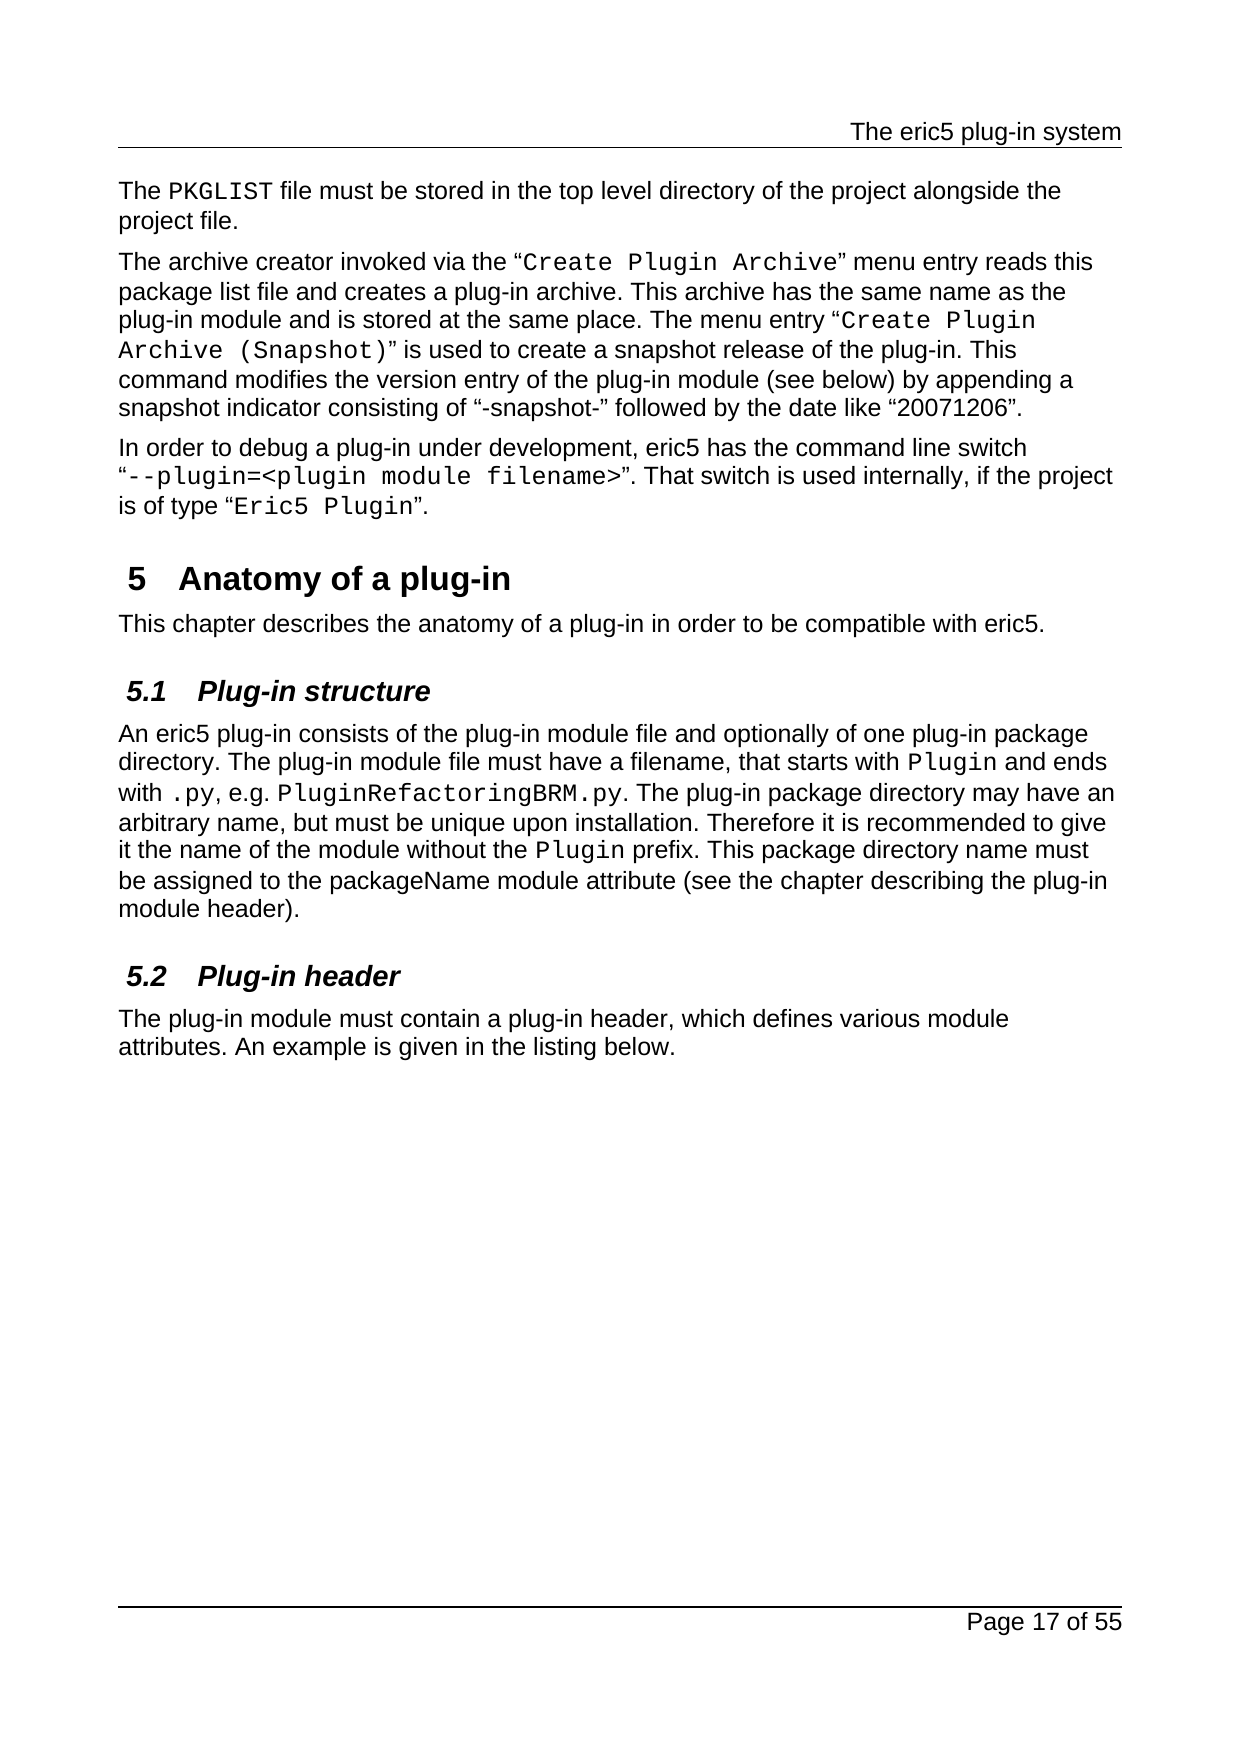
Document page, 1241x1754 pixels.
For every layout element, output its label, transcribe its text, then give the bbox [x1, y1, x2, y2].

subtitle Plug-in header [118, 960, 1122, 992]
text The plug-in module must contain a plug-in header, which defines various module attributes. An example is given in the listing below. [118, 1005, 1122, 1061]
text This chapter describes the anatomy of a plug-in in order to be compatible with eric5. [118, 610, 1122, 638]
subtitle Anatomy of a plug-in [118, 560, 1122, 597]
text The archive creator invoked via the “Create Plugin Archive” menu entry reads this package list file and creates a plug-in archive. This archive has the same name as the plug-in module and is stored at the same place. The menu entry “Create Plugin Archive (Snapshot)” is used to create a snapshot release of the plug-in. This command modifies the version entry of the plug-in module (see below) by appending a snapshot indicator consisting of “-snapshot-” followed by the date like “20071206”. [118, 248, 1122, 422]
text The PKGLIST file must be stored in the top level directory of the project alongside the project file. [118, 177, 1122, 235]
text An eric5 plug-in consists of the plug-in module file and optionally of one plug-in package directory. The plug-in module file must have a filename, that starts with Plugin and ends with .py, e.g. PluginRefactoringBRM.py. The plug-in package directory may have an arbitrary name, but must be unique upon installation. Therefore it is recommended to give it the name of the module without the Plugin prefix. This package directory name must be assigned to the packageName module attribute (see the chapter describing the plug-in module header). [118, 720, 1122, 922]
subtitle Plug-in structure [118, 675, 1122, 708]
text In order to debug a plug-in under development, eric5 has the command line switch “--plugin=<plugin module filename>”. That switch is used internally, if the project is of type “Eric5 Plugin”. [118, 434, 1122, 522]
